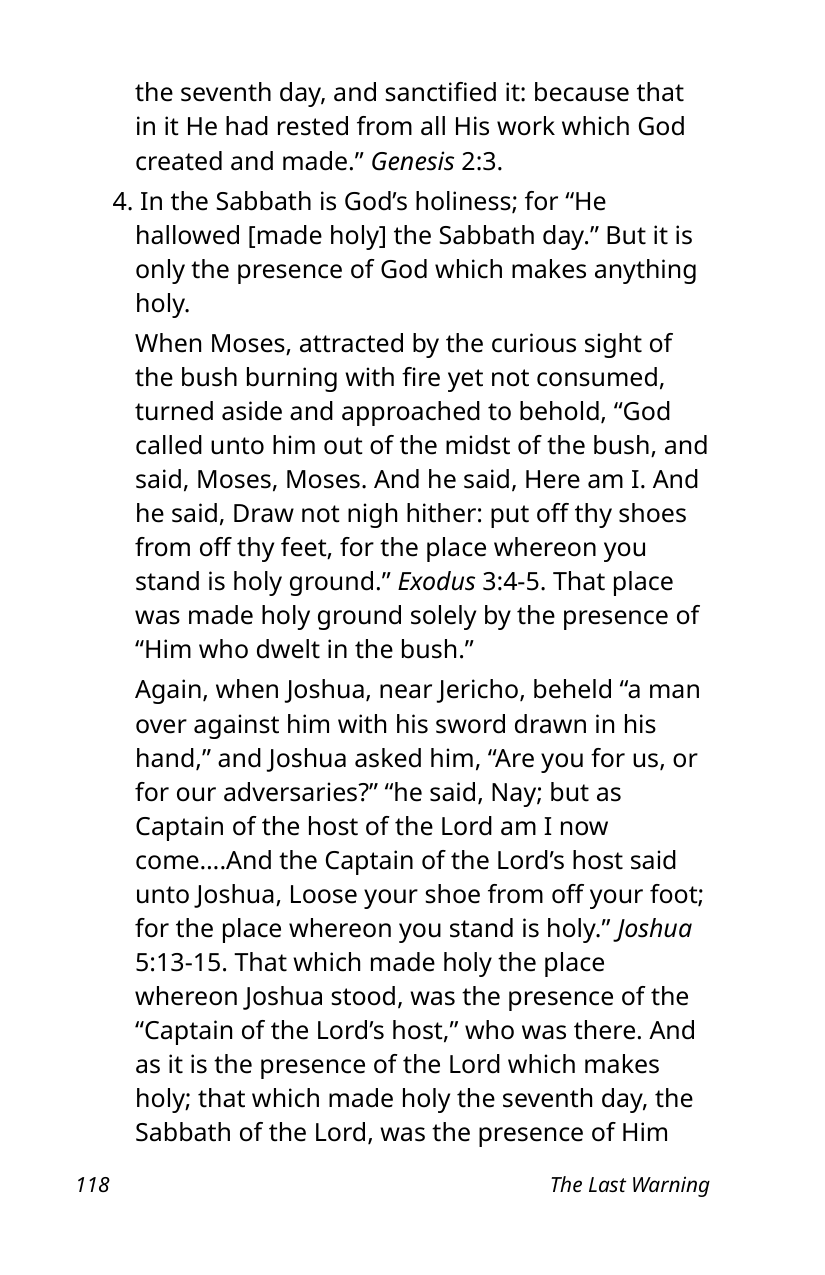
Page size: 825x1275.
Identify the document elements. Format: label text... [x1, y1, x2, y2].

list Again, when Joshua, near Jericho, beheld “a man over against him with his sword drawn in his hand,” and Joshua asked him, “Are you for us, or for our adversaries?” “he said, Nay; but as Captain of the host of the Lord am I now come….And the Captain of the Lord’s host said unto Joshua, Loose your shoe from off your foot; for the place whereon you stand is holy.” Joshua 5:13-15. That which made holy the place whereon Joshua stood, was the presence of the “Captain of the Lord’s host,” who was there. And as it is the presence of the Lord which makes holy; that which made holy the seventh day, the Sabbath of the Lord, was the presence of Him [112, 672, 712, 1149]
list When Moses, attracted by the curious sight of the bush burning with fire yet not consumed, turned aside and approached to behold, “God called unto him out of the midst of the bush, and said, Moses, Moses. And he said, Here am I. And he said, Draw not nigh hither: put off thy shoes from off thy feet, for the place whereon you stand is holy ground.” Exodus 3:4-5. That place was made holy ground solely by the presence of “Him who dwelt in the bush.” [112, 326, 712, 666]
list the seventh day, and sanctified it: because that in it He had rested from all His work which God created and made.” Genesis 2:3. [112, 75, 712, 177]
list In the Sabbath is God’s holiness; for “He hallowed [made holy] the Sabbath day.” But it is only the presence of God which makes anything holy. [112, 183, 712, 319]
